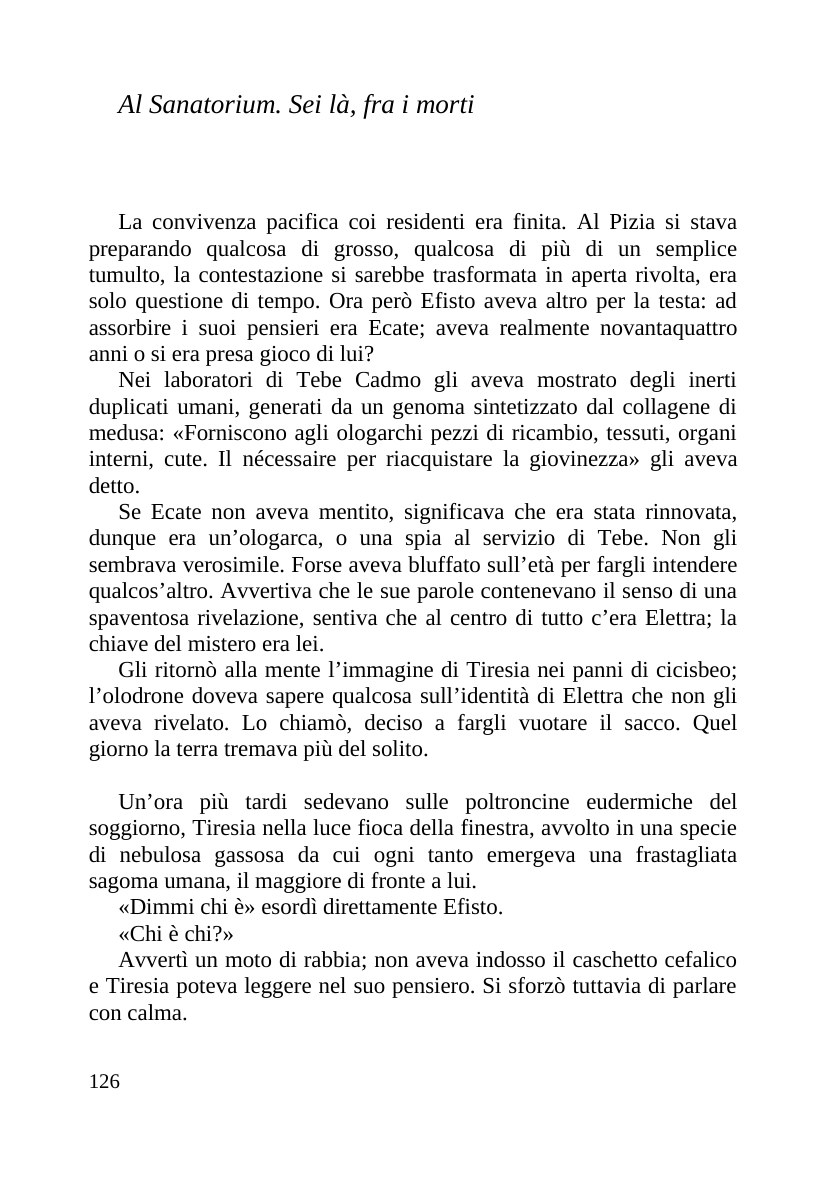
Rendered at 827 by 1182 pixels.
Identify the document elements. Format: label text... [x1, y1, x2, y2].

text «Dimmi chi è» esordì direttamente Efisto. [88, 893, 738, 920]
text Gli ritornò alla mente l’immagine di Tiresia nei panni di cicisbeo; l’olodrone doveva sapere qualcosa sull’identità di Elettra che non gli aveva rivelato. Lo chiamò, deciso a fargli vuotare il sacco. Quel giorno la terra tremava più del solito. [88, 656, 738, 762]
text «Chi è chi?» [88, 920, 738, 946]
text Avvertì un moto di rabbia; non aveva indosso il caschetto cefalico e Tiresia poteva leggere nel suo pensiero. Si sforzò tuttavia di parlare con calma. [88, 946, 738, 1025]
text La convivenza pacifica coi residenti era finita. Al Pizia si stava preparando qualcosa di grosso, qualcosa di più di un semplice tumulto, la contestazione si sarebbe trasformata in aperta rivolta, era solo questione di tempo. Ora però Efisto aveva altro per la testa: ad assorbire i suoi pensieri era Ecate; aveva realmente novantaquattro anni o si era presa gioco di lui? [88, 208, 738, 366]
text Se Ecate non aveva mentito, significava che era stata rinnovata, dunque era un’ologarca, o una spia al servizio di Tebe. Non gli sembrava verosimile. Forse aveva bluffato sull’età per fargli intendere qualcos’altro. Avvertiva che le sue parole contenevano il senso di una spaventosa rivelazione, sentiva che al centro di tutto c’era Elettra; la chiave del mistero era lei. [88, 498, 738, 656]
text Un’ora più tardi sedevano sulle poltroncine eudermiche del soggiorno, Tiresia nella luce fioca della finestra, avvolto in una specie di nebulosa gassosa da cui ogni tanto emergeva una frastagliata sagoma umana, il maggiore di fronte a lui. [88, 788, 738, 893]
text Al Sanatorium. Sei là, fra i morti [118, 88, 738, 120]
text Nei laboratori di Tebe Cadmo gli aveva mostrato degli inerti duplicati umani, generati da un genoma sintetizzato dal collagene di medusa: «Forniscono agli ologarchi pezzi di ricambio, tessuti, organi interni, cute. Il nécessaire per riacquistare la giovinezza» gli aveva detto. [88, 366, 738, 498]
